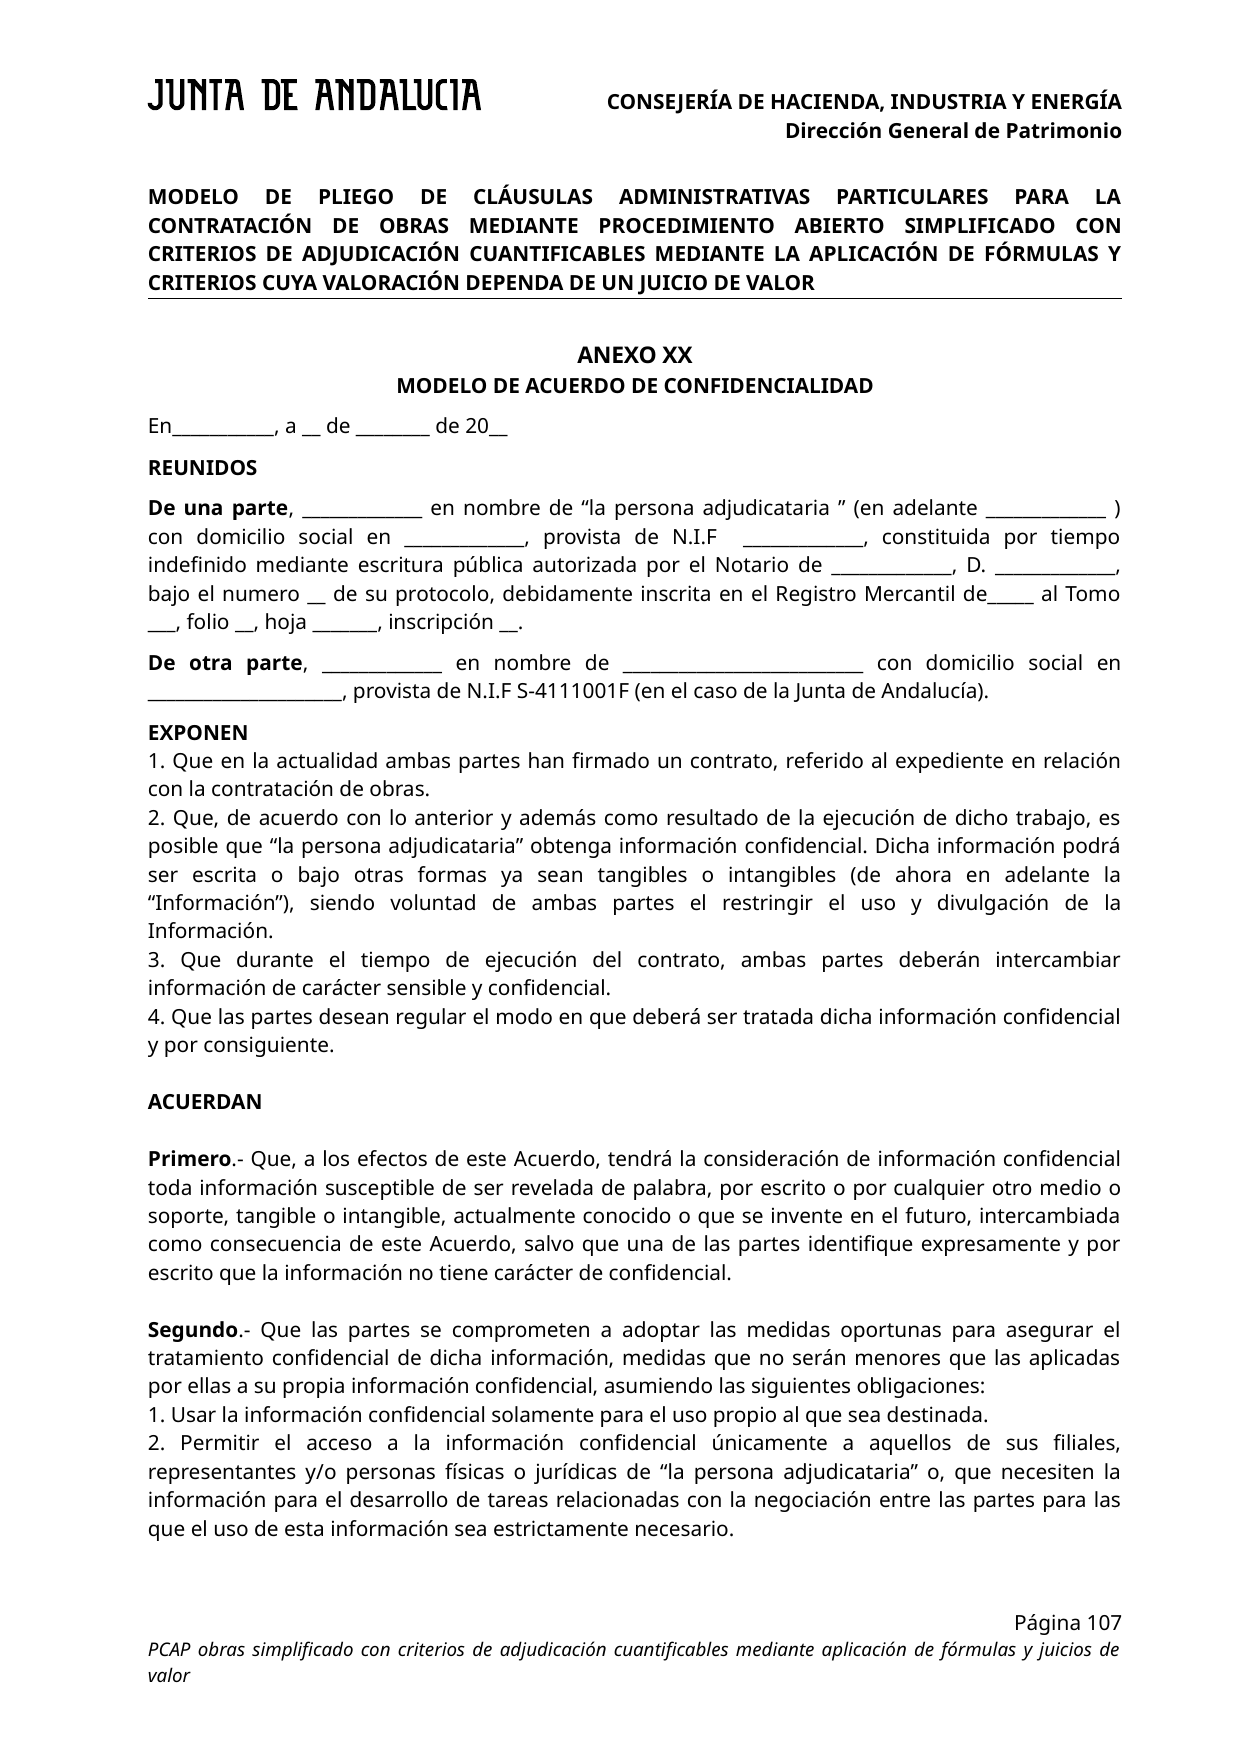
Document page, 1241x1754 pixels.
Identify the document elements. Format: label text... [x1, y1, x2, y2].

text REUNIDOS [148, 453, 1122, 481]
text ACUERDAN [148, 1087, 1122, 1116]
text MODELO DE ACUERDO DE CONFIDENCIALIDAD [148, 371, 1122, 399]
text Primero.- Que, a los efectos de este Acuerdo, tendrá la consideración de información confidencial toda información susceptible de ser revelada de palabra, por escrito o por cualquier otro medio o soporte, tangible o intangible, actualmente conocido o que se invente en el futuro, intercambiada como consecuencia de este Acuerdo, salvo que una de las partes identifique expresamente y por escrito que la información no tiene carácter de confidencial. [148, 1144, 1122, 1286]
text 3. Que durante el tiempo de ejecución del contrato, ambas partes deberán intercambiar información de carácter sensible y confidencial. [148, 945, 1122, 1002]
text En___________, a __ de ________ de 20__ [148, 412, 1122, 440]
text EXPONEN [148, 718, 1039, 746]
text MODELO DE PLIEGO DE CLÁUSULAS ADMINISTRATIVAS PARTICULARES PARA LA CONTRATACIÓN DE OBRAS MEDIANTE PROCEDIMIENTO ABIERTO SIMPLIFICADO CON CRITERIOS DE ADJUDICACIÓN CUANTIFICABLES MEDIANTE LA APLICACIÓN DE FÓRMULAS Y CRITERIOS CUYA VALORACIÓN DEPENDA DE UN JUICIO DE VALOR [148, 182, 1122, 298]
text 4. Que las partes desean regular el modo en que deberá ser tratada dicha información confidencial y por consiguiente. [148, 1002, 1122, 1059]
text Segundo.- Que las partes se comprometen a adoptar las medidas oportunas para asegurar el tratamiento confidencial de dicha información, medidas que no serán menores que las aplicadas por ellas a su propia información confidencial, asumiendo las siguientes obligaciones: [148, 1315, 1122, 1400]
text 2. Que, de acuerdo con lo anterior y además como resultado de la ejecución de dicho trabajo, es posible que “la persona adjudicataria” obtenga información confidencial. Dicha información podrá ser escrita o bajo otras formas ya sean tangibles o intangibles (de ahora en adelante la “Información”), siendo voluntad de ambas partes el restringir el uso y divulgación de la Información. [148, 803, 1122, 945]
text De una parte, _____________ en nombre de “la persona adjudicataria ” (en adelante _____________ ) con domicilio social en _____________, provista de N.I.F _____________, constituida por tiempo indefinido mediante escritura pública autorizada por el Notario de _____________, D. _____________, bajo el numero __ de su protocolo, debidamente inscrita en el Registro Mercantil de_____ al Tomo ___, folio __, hoja _______, inscripción __. [148, 493, 1122, 636]
text 1. Que en la actualidad ambas partes han firmado un contrato, referido al expediente en relación con la contratación de obras. [148, 746, 1122, 803]
text ANEXO XX [148, 339, 1122, 371]
text De otra parte, _____________ en nombre de __________________________ con domicilio social en _____________________, provista de N.I.F S-4111001F (en el caso de la Junta de Andalucía). [148, 648, 1122, 705]
text 1. Usar la información confidencial solamente para el uso propio al que sea destinada. [148, 1400, 1122, 1428]
text 2. Permitir el acceso a la información confidencial únicamente a aquellos de sus filiales, representantes y/o personas físicas o jurídicas de “la persona adjudicataria” o, que necesiten la información para el desarrollo de tareas relacionadas con la negociación entre las partes para las que el uso de esta información sea estrictamente necesario. [148, 1428, 1122, 1542]
